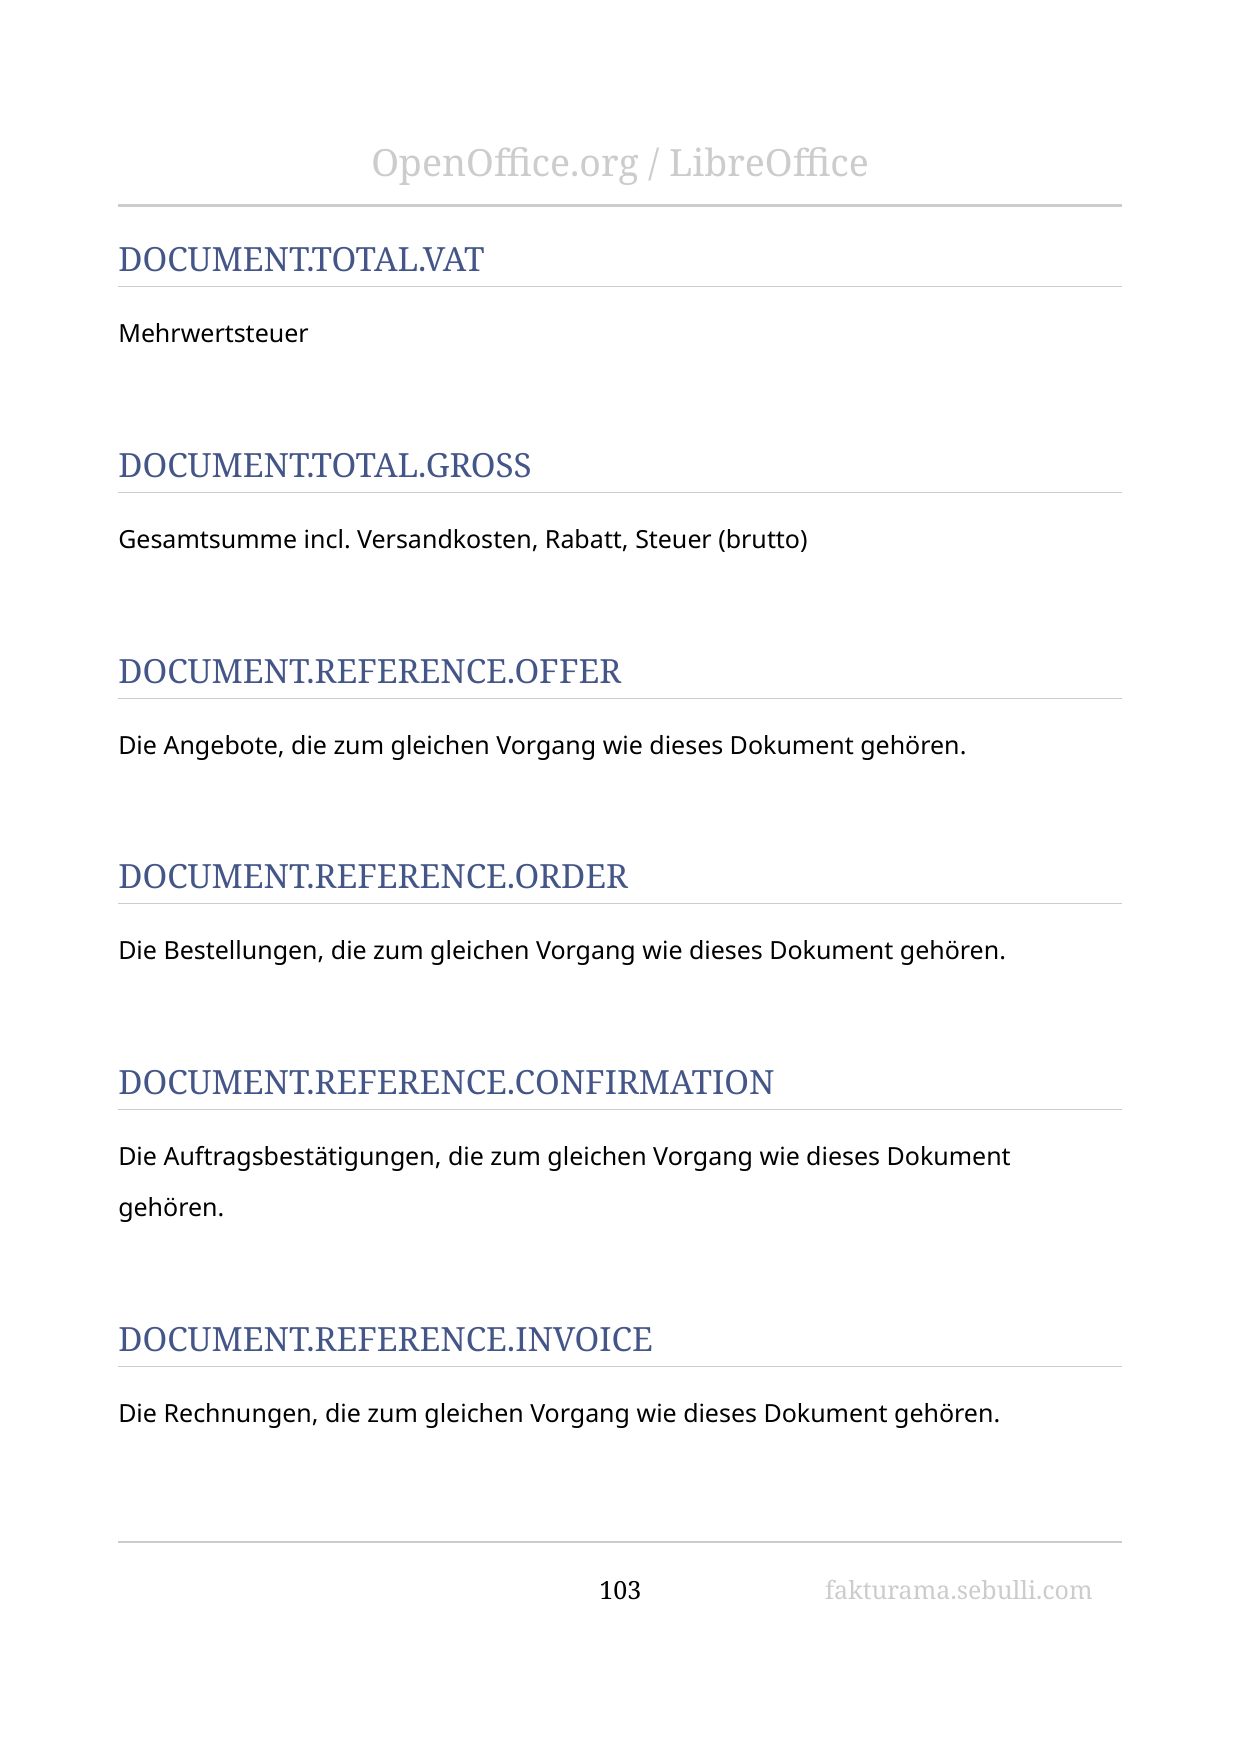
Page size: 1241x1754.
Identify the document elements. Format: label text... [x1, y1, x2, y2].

text Gesamtsumme incl. Versandkosten, Rabatt, Steuer (brutto) [118, 522, 1122, 556]
text Die Rechnungen, die zum gleichen Vorgang wie dieses Dokument gehören. [118, 1396, 1122, 1429]
subtitle DOCUMENT.REFERENCE.OFFER [118, 648, 1122, 698]
subtitle DOCUMENT.TOTAL.VAT [118, 236, 1122, 286]
subtitle DOCUMENT.REFERENCE.ORDER [118, 853, 1122, 903]
text Die Bestellungen, die zum gleichen Vorgang wie dieses Dokument gehören. [118, 933, 1122, 967]
text Die Angebote, die zum gleichen Vorgang wie dieses Dokument gehören. [118, 727, 1122, 761]
subtitle DOCUMENT.REFERENCE.INVOICE [118, 1316, 1122, 1366]
text Die Auftragsbestätigungen, die zum gleichen Vorgang wie dieses Dokument gehören. [118, 1139, 1122, 1224]
text Mehrwertsteuer [118, 316, 1122, 350]
subtitle DOCUMENT.REFERENCE.CONFIRMATION [118, 1059, 1122, 1109]
subtitle DOCUMENT.TOTAL.GROSS [118, 442, 1122, 492]
